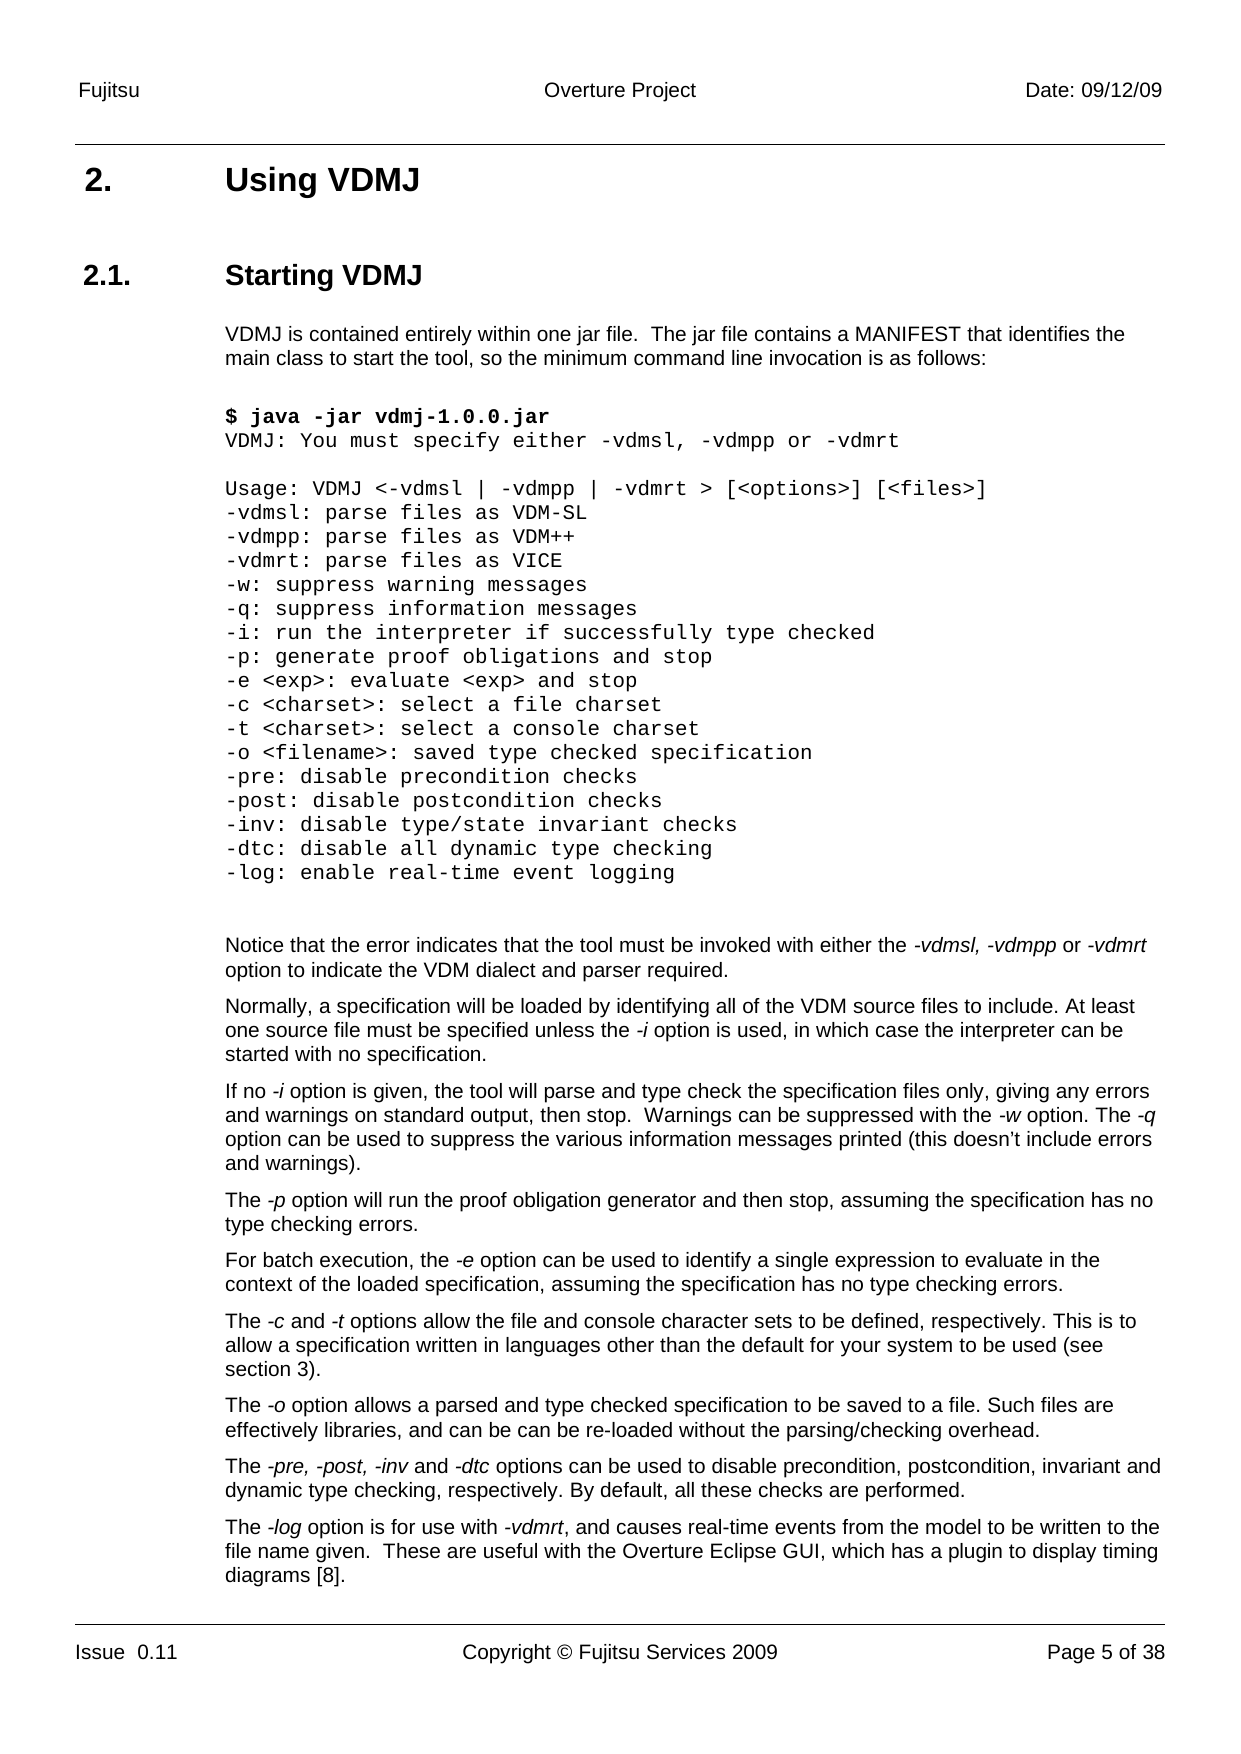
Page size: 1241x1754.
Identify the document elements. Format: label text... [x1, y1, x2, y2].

subtitle Using VDMJ [75, 160, 1165, 198]
text -o <filename>: saved type checked specification [225, 742, 1165, 766]
text VDMJ is contained entirely within one jar file. The jar file contains a MANIFEST that identifies the main class to start the tool, so the minimum command line invocation is as follows: [225, 322, 1165, 370]
text The -pre, -post, -inv and -dtc options can be used to disable precondition, postcondition, invariant and dynamic type checking, respectively. By default, all these checks are performed. [225, 1454, 1165, 1502]
text Normally, a specification will be loaded by identifying all of the VDM source files to include. At least one source file must be specified unless the -i option is used, in which case the interpreter can be started with no specification. [225, 994, 1165, 1066]
text -c <charset>: select a file charset [225, 694, 1165, 718]
text -inv: disable type/state invariant checks [225, 814, 1165, 838]
text -dtc: disable all dynamic type checking [225, 838, 1165, 862]
text The -o option allows a parsed and type checked specification to be saved to a file. Such files are effectively libraries, and can be can be re-loaded without the parsing/checking overhead. [225, 1393, 1165, 1442]
text -vdmsl: parse files as VDM-SL [225, 502, 1165, 526]
subtitle Starting VDMJ [75, 258, 1165, 292]
text -vdmpp: parse files as VDM++ [225, 526, 1165, 550]
text -post: disable postcondition checks [225, 790, 1165, 814]
text -p: generate proof obligations and stop [225, 646, 1165, 670]
text -pre: disable precondition checks [225, 766, 1165, 790]
text For batch execution, the -e option can be used to identify a single expression to evaluate in the context of the loaded specification, assuming the specification has no type checking errors. [225, 1248, 1165, 1296]
text -w: suppress warning messages [225, 574, 1165, 598]
text $ java -jar vdmj-1.0.0.jar [225, 406, 1165, 430]
text If no -i option is given, the tool will parse and type check the specification files only, giving any errors and warnings on standard output, then stop. Warnings can be suppressed with the -w option. The -q option can be used to suppress the various information messages printed (this doesn’t include errors and warnings). [225, 1079, 1165, 1175]
text The -p option will run the proof obligation generator and then stop, assuming the specification has no type checking errors. [225, 1187, 1165, 1236]
text The -log option is for use with -vdmrt, and causes real-time events from the model to be written to the file name given. These are useful with the Overture Eclipse GUI, which has a plugin to display timing diagrams [8]. [225, 1515, 1165, 1587]
text Usage: VDMJ <-vdmsl | -vdmpp | -vdmrt > [<options>] [<files>] [225, 478, 1165, 502]
text The -c and -t options allow the file and console character sets to be defined, respectively. This is to allow a specification written in languages other than the default for your system to be used (see section 3). [225, 1309, 1165, 1381]
text -e <exp>: evaluate <exp> and stop [225, 670, 1165, 694]
text VDMJ: You must specify either -vdmsl, -vdmpp or -vdmrt [225, 430, 1165, 454]
text -q: suppress information messages [225, 598, 1165, 622]
text -i: run the interpreter if successfully type checked [225, 622, 1165, 646]
text -t <charset>: select a console charset [225, 718, 1165, 742]
text Notice that the error indicates that the tool must be invoked with either the -vdmsl, -vdmpp or -vdmrt option to indicate the VDM dialect and parser required. [225, 933, 1165, 982]
text -log: enable real-time event logging [225, 862, 1165, 886]
text -vdmrt: parse files as VICE [225, 550, 1165, 574]
